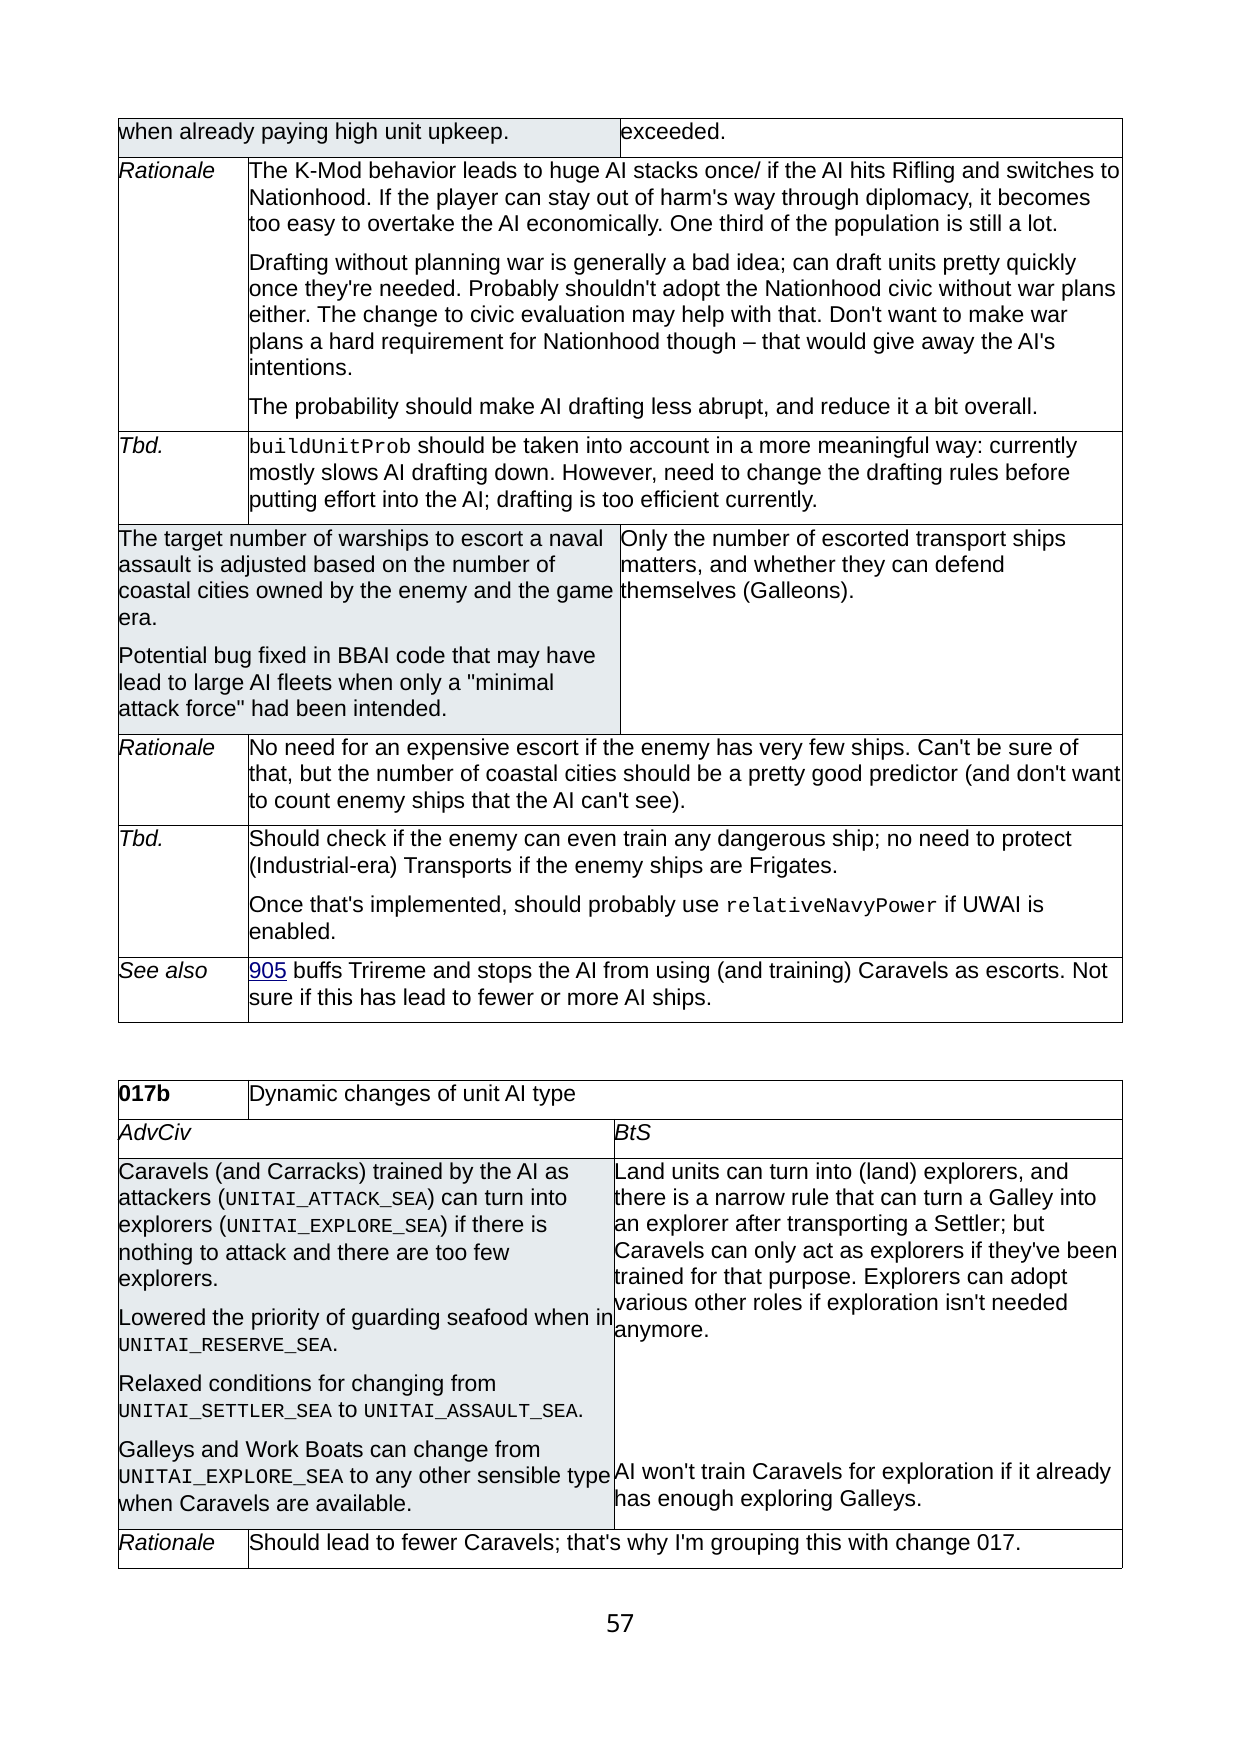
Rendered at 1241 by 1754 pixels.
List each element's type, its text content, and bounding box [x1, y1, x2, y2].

table_header Dynamic changes of unit AI type [249, 1081, 1122, 1119]
table_cell exceeded. [621, 119, 1122, 157]
table_cell The K-Mod behavior leads to huge AI stacks once/ if the AI hits Rifling and switches to Nationhood. If the player can stay out of harm's way through diplomacy, it becomes too easy to overtake the AI economically. One third of the population is still a lot. Drafting without planning war is generally a bad idea; can draft units pretty quickly once they're needed. Probably shouldn't adopt the Nationhood civic without war plans either. The change to civic evaluation may help with that. Don't want to make war plans a hard requirement for Nationhood though – that would give away the AI's intentions. The probability should make AI drafting less abrupt, and reduce it a bit overall. [249, 158, 1122, 431]
table_cell No need for an expensive escort if the enemy has very few ships. Can't be sure of that, but the number of coastal cities should be a pretty good predictor (and don't want to count enemy ships that the AI can't see). [249, 735, 1122, 825]
table_cell Land units can turn into (land) explorers, and there is a narrow rule that can turn a Galley into an explorer after transporting a Settler; but Caravels can only act as explorers if they've been trained for that purpose. Explorers can adopt various other roles if exploration isn't needed anymore. AI won't train Caravels for exploration if it already has enough exploring Galleys. [615, 1159, 1122, 1529]
table_cell Only the number of escorted transport ships matters, and whether they can defend themselves (Galleons). [621, 525, 1122, 734]
table_cell Rationale [119, 158, 248, 431]
table_cell Rationale [119, 735, 248, 825]
table_cell See also [119, 958, 248, 1022]
table_cell buildUnitProb should be taken into account in a more meaningful way: currently mostly slows AI drafting down. However, need to change the drafting rules before putting effort into the AI; drafting is too efficient currently. [249, 432, 1122, 524]
table_header 017b [119, 1081, 248, 1119]
table_cell Rationale [119, 1530, 248, 1568]
table_cell Caravels (and Carracks) trained by the AI as attackers (UNITAI_ATTACK_SEA) can turn into explorers (UNITAI_EXPLORE_SEA) if there is nothing to attack and there are too few explorers. Lowered the priority of guarding seafood when in UNITAI_RESERVE_SEA. Relaxed conditions for changing from UNITAI_SETTLER_SEA to UNITAI_ASSAULT_SEA. Galleys and Work Boats can change from UNITAI_EXPLORE_SEA to any other sensible type when Caravels are available. [119, 1159, 614, 1529]
table_cell 905 buffs Trireme and stops the AI from using (and training) Caravels as escorts. Not sure if this has lead to fewer or more AI ships. [249, 958, 1122, 1022]
table_cell AdvCiv [119, 1120, 614, 1157]
table_cell Tbd. [119, 432, 248, 524]
table_cell Tbd. [119, 826, 248, 957]
table_cell when already paying high unit upkeep. [119, 119, 620, 157]
table_cell The target number of warships to escort a naval assault is adjusted based on the number of coastal cities owned by the enemy and the game era. Potential bug fixed in BBAI code that may have lead to large AI fleets when only a "minimal attack force" had been intended. [119, 525, 620, 734]
table_cell BtS [615, 1120, 1122, 1157]
table_cell Should lead to fewer Caravels; that's why I'm grouping this with change 017. [249, 1530, 1122, 1568]
table_cell Should check if the enemy can even train any dangerous ship; no need to protect (Industrial-era) Transports if the enemy ships are Frigates. Once that's implemented, should probably use relativeNavyPower if UWAI is enabled. [249, 826, 1122, 957]
